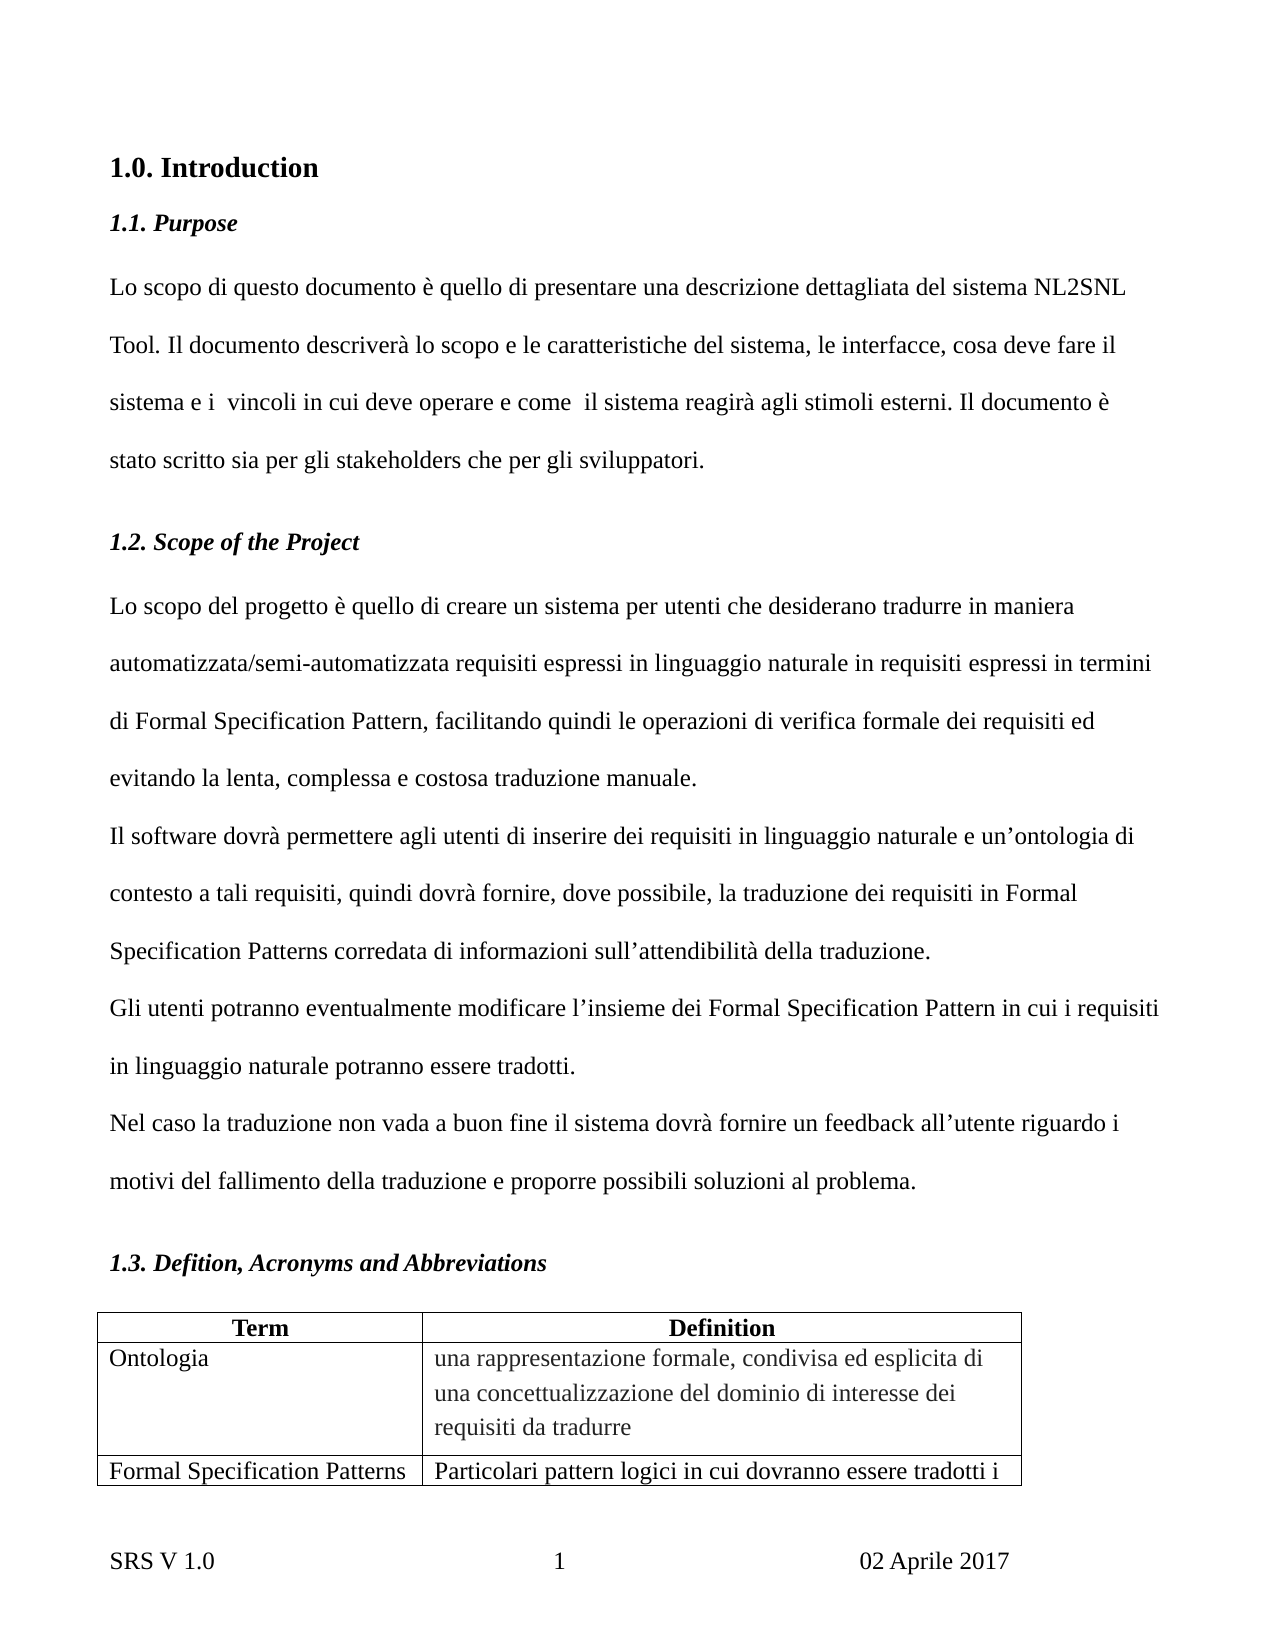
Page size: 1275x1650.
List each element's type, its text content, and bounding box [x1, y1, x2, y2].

table_cell Ontologia [98, 1343, 422, 1455]
subtitle 1.1. Purpose [109, 208, 1162, 237]
text Gli utenti potranno eventualmente modificare l’insieme dei Formal Specification Pattern in cui i requisiti in linguaggio naturale potranno essere tradotti. [109, 993, 1162, 1080]
text Nel caso la traduzione non vada a buon fine il sistema dovrà fornire un feedback all’utente riguardo i motivi del fallimento della traduzione e proporre possibili soluzioni al problema. [109, 1108, 1162, 1195]
table_header Definition [423, 1313, 1021, 1342]
subtitle 1.2. Scope of the Project [109, 527, 1162, 556]
subtitle 1.3. Defition, Acronyms and Abbreviations [109, 1248, 1162, 1277]
text Il software dovrà permettere agli utenti di inserire dei requisiti in linguaggio naturale e un’ontologia di contesto a tali requisiti, quindi dovrà fornire, dove possibile, la traduzione dei requisiti in Formal Specification Patterns corredata di informazioni sull’attendibilità della traduzione. [109, 821, 1162, 965]
text Lo scopo del progetto è quello di creare un sistema per utenti che desiderano tradurre in maniera automatizzata/semi-automatizzata requisiti espressi in linguaggio naturale in requisiti espressi in termini di Formal Specification Pattern, facilitando quindi le operazioni di verifica formale dei requisiti ed evitando la lenta, complessa e costosa traduzione manuale. [109, 591, 1162, 792]
table_cell una rappresentazione formale, condivisa ed esplicita di una concettualizzazione del dominio di interesse dei requisiti da tradurre [423, 1343, 1021, 1455]
text Lo scopo di questo documento è quello di presentare una descrizione dettagliata del sistema NL2SNL Tool. Il documento descriverà lo scopo e le caratteristiche del sistema, le interfacce, cosa deve fare il sistema e i vincoli in cui deve operare e come il sistema reagirà agli stimoli esterni. Il documento è stato scritto sia per gli stakeholders che per gli sviluppatori. [109, 272, 1162, 473]
table_cell Formal Specification Patterns [98, 1456, 422, 1485]
subtitle 1.0. Introduction [109, 150, 1162, 183]
table_header Term [98, 1313, 422, 1342]
table_cell Particolari pattern logici in cui dovranno essere tradotti i [423, 1456, 1021, 1485]
